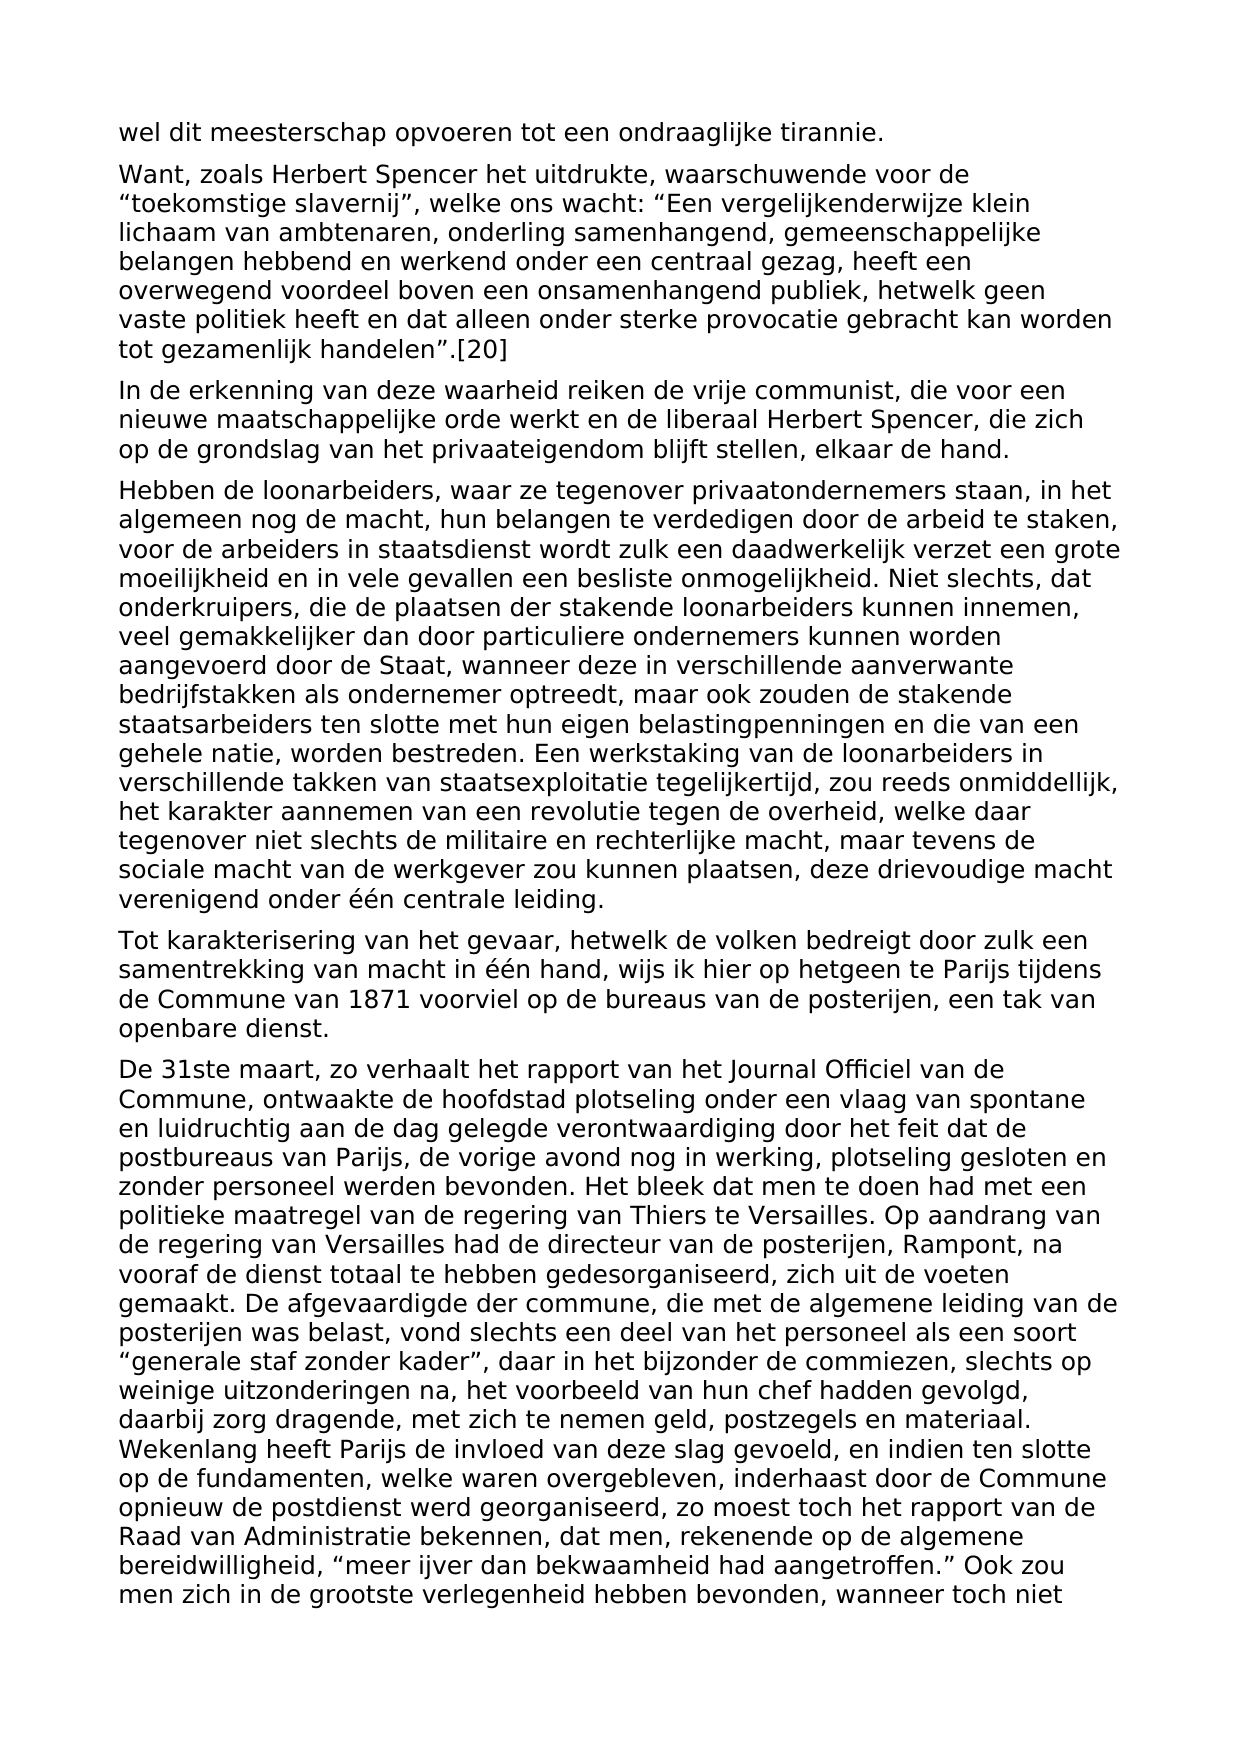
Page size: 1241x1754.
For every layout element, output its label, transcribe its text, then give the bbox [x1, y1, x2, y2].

text In de erkenning van deze waarheid reiken de vrije communist, die voor een nieuwe maatschappelijke orde werkt en de liberaal Herbert Spencer, die zich op de grondslag van het privaateigendom blijft stellen, elkaar de hand. [118, 376, 1122, 464]
text wel dit meesterschap opvoeren tot een ondraaglijke tirannie. [118, 118, 1122, 147]
text Want, zoals Herbert Spencer het uitdrukte, waarschuwende voor de “toekomstige slavernij”, welke ons wacht: “Een vergelijkenderwijze klein lichaam van ambtenaren, onderling samenhangend, gemeenschappelijke belangen hebbend en werkend onder een centraal gezag, heeft een overwegend voordeel boven een onsamenhangend publiek, hetwelk geen vaste politiek heeft en dat alleen onder sterke provocatie gebracht kan worden tot gezamenlijk handelen”.[20] [118, 160, 1122, 364]
text Hebben de loonarbeiders, waar ze tegenover privaatondernemers staan, in het algemeen nog de macht, hun belangen te verdedigen door de arbeid te staken, voor de arbeiders in staatsdienst wordt zulk een daadwerkelijk verzet een grote moeilijkheid en in vele gevallen een besliste onmogelijkheid. Niet slechts, dat onderkruipers, die de plaatsen der stakende loonarbeiders kunnen innemen, veel gemakkelijker dan door particuliere ondernemers kunnen worden aangevoerd door de Staat, wanneer deze in verschillende aanverwante bedrijfstakken als ondernemer optreedt, maar ook zouden de stakende staatsarbeiders ten slotte met hun eigen belastingpenningen en die van een gehele natie, worden bestreden. Een werkstaking van de loonarbeiders in verschillende takken van staatsexploitatie tegelijkertijd, zou reeds onmiddellijk, het karakter aannemen van een revolutie tegen de overheid, welke daar tegenover niet slechts de militaire en rechterlijke macht, maar tevens de sociale macht van de werkgever zou kunnen plaatsen, deze drievoudige macht verenigend onder één centrale leiding. [118, 476, 1122, 914]
text Tot karakterisering van het gevaar, hetwelk de volken bedreigt door zulk een samentrekking van macht in één hand, wijs ik hier op hetgeen te Parijs tijdens de Commune van 1871 voorviel op de bureaus van de posterijen, een tak van openbare dienst. [118, 926, 1122, 1043]
text De 31ste maart, zo verhaalt het rapport van het Journal Officiel van de Commune, ontwaakte de hoofdstad plotseling onder een vlaag van spontane en luidruchtig aan de dag gelegde verontwaardiging door het feit dat de postbureaus van Parijs, de vorige avond nog in werking, plotseling gesloten en zonder personeel werden bevonden. Het bleek dat men te doen had met een politieke maatregel van de regering van Thiers te Versailles. Op aandrang van de regering van Versailles had de directeur van de posterijen, Rampont, na vooraf de dienst totaal te hebben gedesorganiseerd, zich uit de voeten gemaakt. De afgevaardigde der commune, die met de algemene leiding van de posterijen was belast, vond slechts een deel van het personeel als een soort “generale staf zonder kader”, daar in het bijzonder de commiezen, slechts op weinige uitzonderingen na, het voorbeeld van hun chef hadden gevolgd, daarbij zorg dragende, met zich te nemen geld, postzegels en materiaal. Wekenlang heeft Parijs de invloed van deze slag gevoeld, en indien ten slotte op de fundamenten, welke waren overgebleven, inderhaast door de Commune opnieuw de postdienst werd georganiseerd, zo moest toch het rapport van de Raad van Administratie bekennen, dat men, rekenende op de algemene bereidwilligheid, “meer ijver dan bekwaamheid had aangetroffen.” Ook zou men zich in de grootste verlegenheid hebben bevonden, wanneer toch niet [118, 1056, 1122, 1610]
